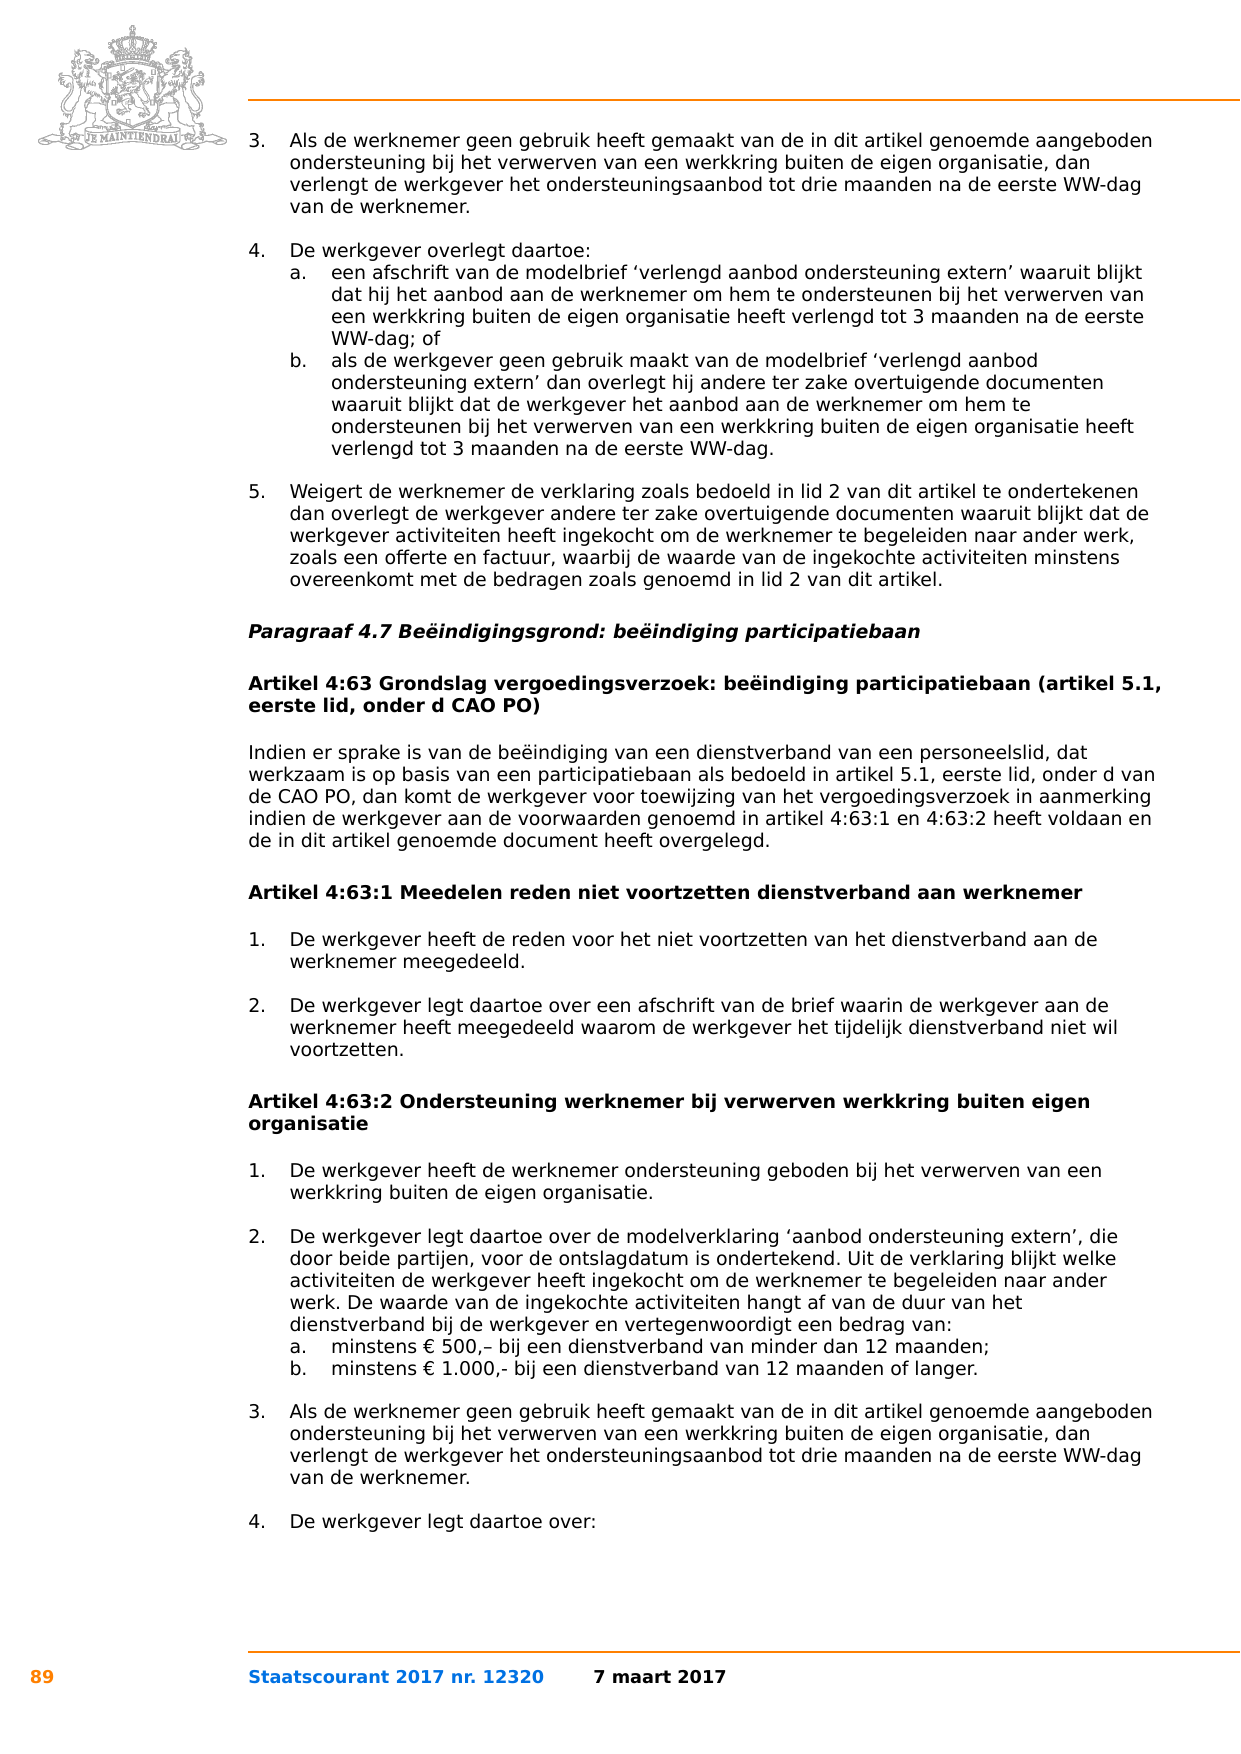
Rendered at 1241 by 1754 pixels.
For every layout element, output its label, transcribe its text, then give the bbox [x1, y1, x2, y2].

text 4. De werkgever legt daartoe over: [248, 1511, 1163, 1533]
text 5. Weigert de werknemer de verklaring zoals bedoeld in lid 2 van dit artikel te ondertekenen dan overlegt de werkgever andere ter zake overtuigende documenten waaruit blijkt dat de werkgever activiteiten heeft ingekocht om de werknemer te begeleiden naar ander werk, zoals een offerte en factuur, waarbij de waarde van de ingekochte activiteiten minstens overeenkomt met de bedragen zoals genoemd in lid 2 van dit artikel. [248, 481, 1163, 591]
text 1. De werkgever heeft de werknemer ondersteuning geboden bij het verwerven van een werkkring buiten de eigen organisatie. [248, 1160, 1163, 1204]
subtitle Artikel 4:63:2 Ondersteuning werknemer bij verwerven werkkring buiten eigen organisatie [248, 1091, 1163, 1135]
text 2. De werkgever legt daartoe over een afschrift van de brief waarin de werkgever aan de werknemer heeft meegedeeld waarom de werkgever het tijdelijk dienstverband niet wil voortzetten. [248, 995, 1163, 1061]
subtitle Artikel 4:63 Grondslag vergoedingsverzoek: beëindiging participatiebaan (artikel 5.1, eerste lid, onder d CAO PO) [248, 673, 1163, 717]
picture [38, 25, 227, 150]
text 1. De werkgever heeft de reden voor het niet voortzetten van het dienstverband aan de werknemer meegedeeld. [248, 929, 1163, 973]
text 3. Als de werknemer geen gebruik heeft gemaakt van de in dit artikel genoemde aangeboden ondersteuning bij het verwerven van een werkkring buiten de eigen organisatie, dan verlengt de werkgever het ondersteuningsaanbod tot drie maanden na de eerste WW-dag van de werknemer. [248, 1401, 1163, 1489]
text 2. De werkgever legt daartoe over de modelverklaring ‘aanbod ondersteuning extern’, die door beide partijen, voor de ontslagdatum is ondertekend. Uit de verklaring blijkt welke activiteiten de werkgever heeft ingekocht om de werknemer te begeleiden naar ander werk. De waarde van de ingekochte activiteiten hangt af van de duur van het dienstverband bij de werkgever en vertegenwoordigt een bedrag van: [248, 1226, 1163, 1336]
text b. als de werkgever geen gebruik maakt van de modelbrief ‘verlengd aanbod ondersteuning extern’ dan overlegt hij andere ter zake overtuigende documenten waaruit blijkt dat de werkgever het aanbod aan de werknemer om hem te ondersteunen bij het verwerven van een werkkring buiten de eigen organisatie heeft verlengd tot 3 maanden na de eerste WW-dag. [289, 349, 1163, 459]
text Indien er sprake is van de beëindiging van een dienstverband van een personeelslid, dat werkzaam is op basis van een participatiebaan als bedoeld in artikel 5.1, eerste lid, onder d van de CAO PO, dan komt de werkgever voor toewijzing van het vergoedingsverzoek in aanmerking indien de werkgever aan de voorwaarden genoemd in artikel 4:63:1 en 4:63:2 heeft voldaan en de in dit artikel genoemde document heeft overgelegd. [248, 742, 1163, 852]
text a. minstens € 500,– bij een dienstverband van minder dan 12 maanden; [289, 1336, 1163, 1357]
subtitle Artikel 4:63:1 Meedelen reden niet voortzetten dienstverband aan werknemer [248, 882, 1163, 904]
text 4. De werkgever overlegt daartoe: [248, 240, 1163, 262]
subtitle Paragraaf 4.7 Beëindigingsgrond: beëindiging participatiebaan [248, 621, 1163, 643]
text a. een afschrift van de modelbrief ‘verlengd aanbod ondersteuning extern’ waaruit blijkt dat hij het aanbod aan de werknemer om hem te ondersteunen bij het verwerven van een werkkring buiten de eigen organisatie heeft verlengd tot 3 maanden na de eerste WW-dag; of [289, 262, 1163, 349]
text 3. Als de werknemer geen gebruik heeft gemaakt van de in dit artikel genoemde aangeboden ondersteuning bij het verwerven van een werkkring buiten de eigen organisatie, dan verlengt de werkgever het ondersteuningsaanbod tot drie maanden na de eerste WW-dag van de werknemer. [248, 130, 1163, 218]
text b. minstens € 1.000,- bij een dienstverband van 12 maanden of langer. [289, 1357, 1163, 1379]
